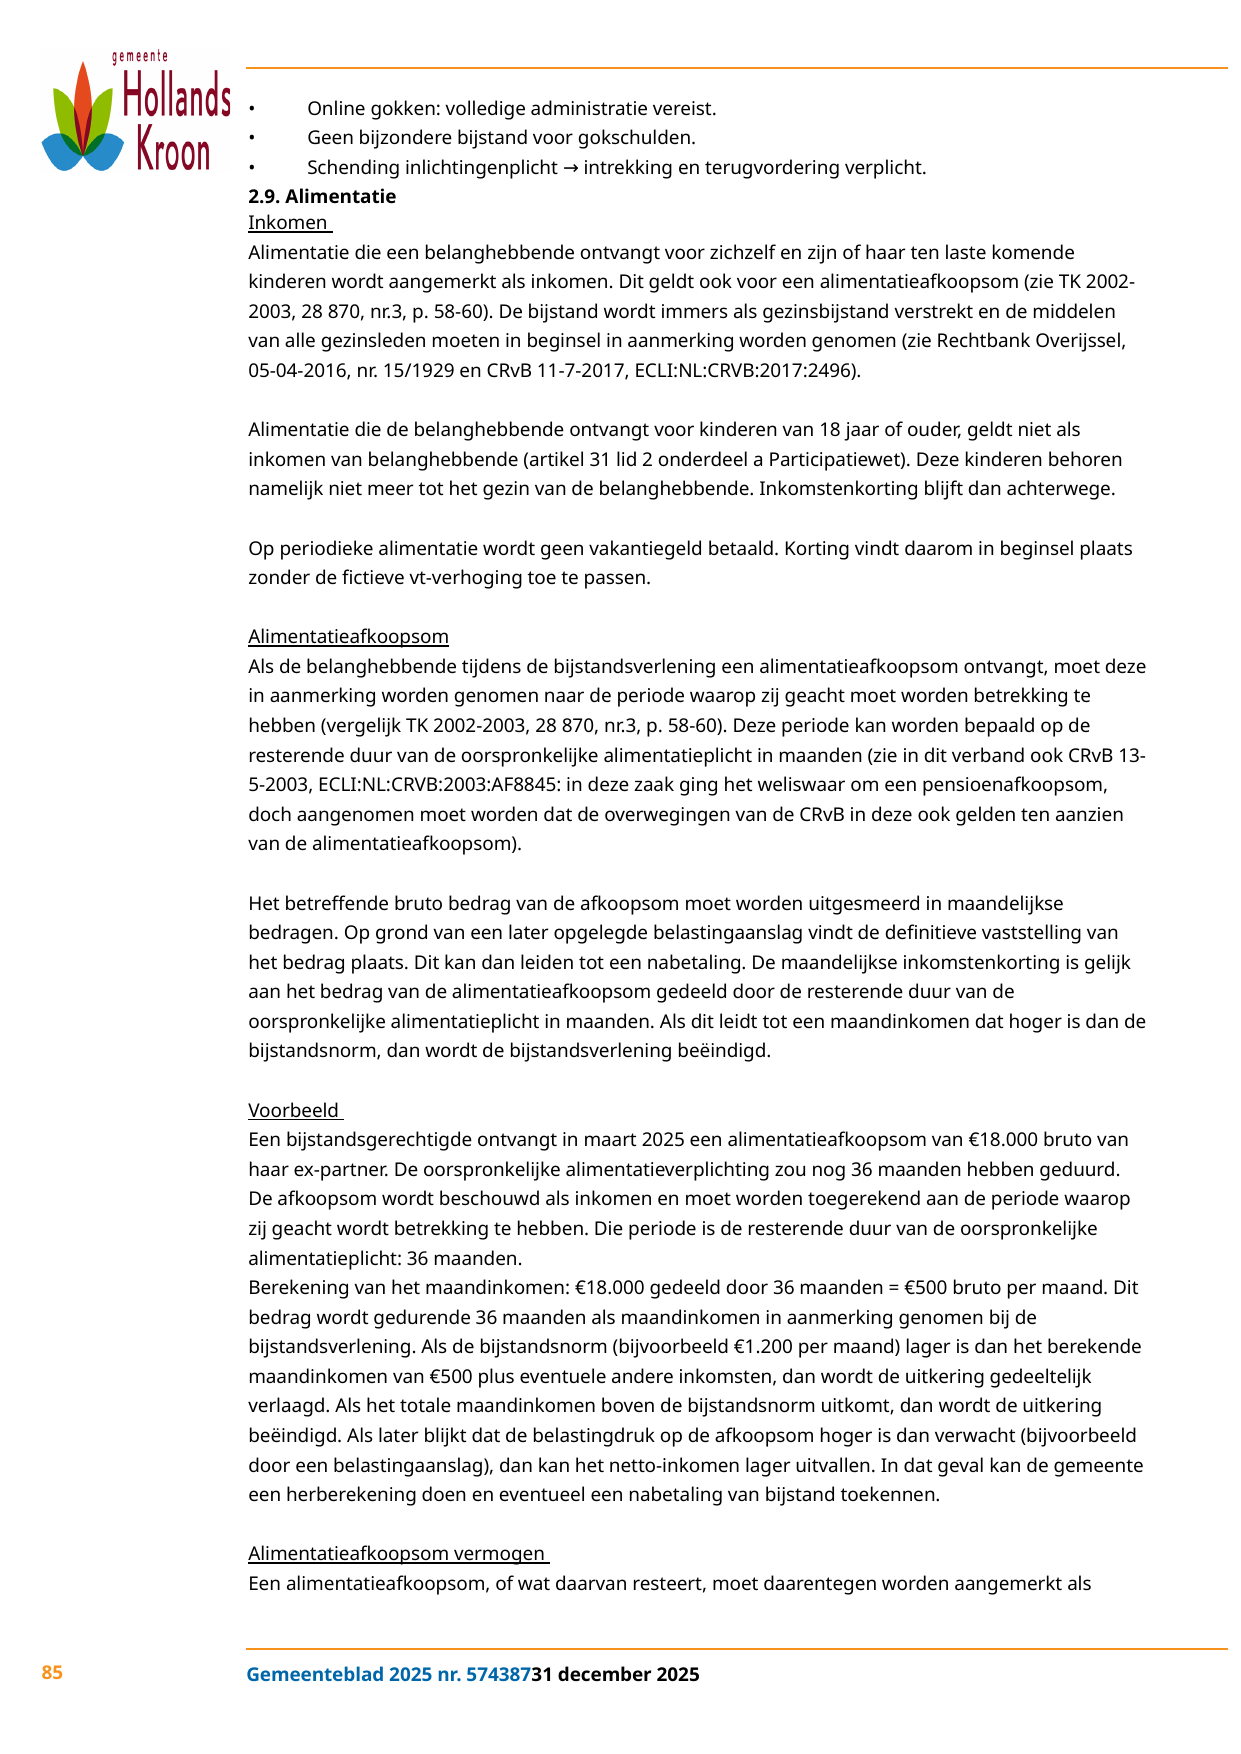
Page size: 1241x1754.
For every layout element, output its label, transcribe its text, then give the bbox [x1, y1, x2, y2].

list Online gokken: volledige administratie vereist. [248, 95, 1152, 121]
text Voorbeeld [248, 1097, 1152, 1122]
text De afkoopsom wordt beschouwd als inkomen en moet worden toegerekend aan de periode waarop zij geacht wordt betrekking te hebben. Die periode is de resterende duur van de oorspronkelijke alimentatieplicht: 36 maanden. [248, 1186, 1152, 1270]
text Op periodieke alimentatie wordt geen vakantiegeld betaald. Korting vindt daarom in beginsel plaats zonder de fictieve vt-verhoging toe te passen. [248, 535, 1152, 590]
text Een alimentatieafkoopsom, of wat daarvan resteert, moet daarentegen worden aangemerkt als [248, 1570, 1152, 1596]
text Alimentatie die de belanghebbende ontvangt voor kinderen van 18 jaar of ouder, geldt niet als inkomen van belanghebbende (artikel 31 lid 2 onderdeel a Participatiewet). Deze kinderen behoren namelijk niet meer tot het gezin van de belanghebbende. Inkomstenkorting blijft dan achterwege. [248, 416, 1152, 501]
text Alimentatieafkoopsom vermogen [248, 1541, 1152, 1566]
text Alimentatie die een belanghebbende ontvangt voor zichzelf en zijn of haar ten laste komende kinderen wordt aangemerkt als inkomen. Dit geldt ook voor een alimentatieafkoopsom (zie TK 2002-2003, 28 870, nr.3, p. 58-60). De bijstand wordt immers als gezinsbijstand verstrekt en de middelen van alle gezinsleden moeten in beginsel in aanmerking worden genomen (zie Rechtbank Overijssel, 05-04-2016, nr. 15/1929 en CRvB 11-7-2017, ECLI:NL:CRVB:2017:2496). [248, 239, 1152, 383]
picture [41, 47, 231, 172]
text Een bijstandsgerechtigde ontvangt in maart 2025 een alimentatieafkoopsom van €18.000 bruto van haar ex-partner. De oorspronkelijke alimentatieverplichting zou nog 36 maanden hebben geduurd. [248, 1126, 1152, 1182]
text Inkomen [248, 209, 1152, 235]
text Als de belanghebbende tijdens de bijstandsverlening een alimentatieafkoopsom ontvangt, moet deze in aanmerking worden genomen naar de periode waarop zij geacht moet worden betrekking te hebben (vergelijk TK 2002-2003, 28 870, nr.3, p. 58-60). Deze periode kan worden bepaald op de resterende duur van de oorspronkelijke alimentatieplicht in maanden (zie in dit verband ook CRvB 13-5-2003, ECLI:NL:CRVB:2003:AF8845: in deze zaak ging het weliswaar om een pensioenafkoopsom, doch aangenomen moet worden dat de overwegingen van de CRvB in deze ook gelden ten aanzien van de alimentatieafkoopsom). [248, 653, 1152, 856]
list Geen bijzondere bijstand voor gokschulden. [248, 124, 1152, 150]
list Schending inlichtingenplicht → intrekking en terugvordering verplicht. [248, 154, 1152, 180]
text Berekening van het maandinkomen: €18.000 gedeeld door 36 maanden = €500 bruto per maand. Dit bedrag wordt gedurende 36 maanden als maandinkomen in aanmerking genomen bij de bijstandsverlening. Als de bijstandsnorm (bijvoorbeeld €1.200 per maand) lager is dan het berekende maandinkomen van €500 plus eventuele andere inkomsten, dan wordt de uitkering gedeeltelijk verlaagd. Als het totale maandinkomen boven de bijstandsnorm uitkomt, dan wordt de uitkering beëindigd. Als later blijkt dat de belastingdruk op de afkoopsom hoger is dan verwacht (bijvoorbeeld door een belastingaanslag), dan kan het netto-inkomen lager uitvallen. In dat geval kan de gemeente een herberekening doen en eventueel een nabetaling van bijstand toekennen. [248, 1274, 1152, 1507]
text Het betreffende bruto bedrag van de afkoopsom moet worden uitgesmeerd in maandelijkse bedragen. Op grond van een later opgelegde belastingaanslag vindt de definitieve vaststelling van het bedrag plaats. Dit kan dan leiden tot een nabetaling. De maandelijkse inkomstenkorting is gelijk aan het bedrag van de alimentatieafkoopsom gedeeld door de resterende duur van de oorspronkelijke alimentatieplicht in maanden. Als dit leidt tot een maandinkomen dat hoger is dan de bijstandsnorm, dan wordt de bijstandsverlening beëindigd. [248, 890, 1152, 1063]
text Alimentatieafkoopsom [248, 623, 1152, 649]
text 2.9. Alimentatie [248, 183, 1152, 209]
